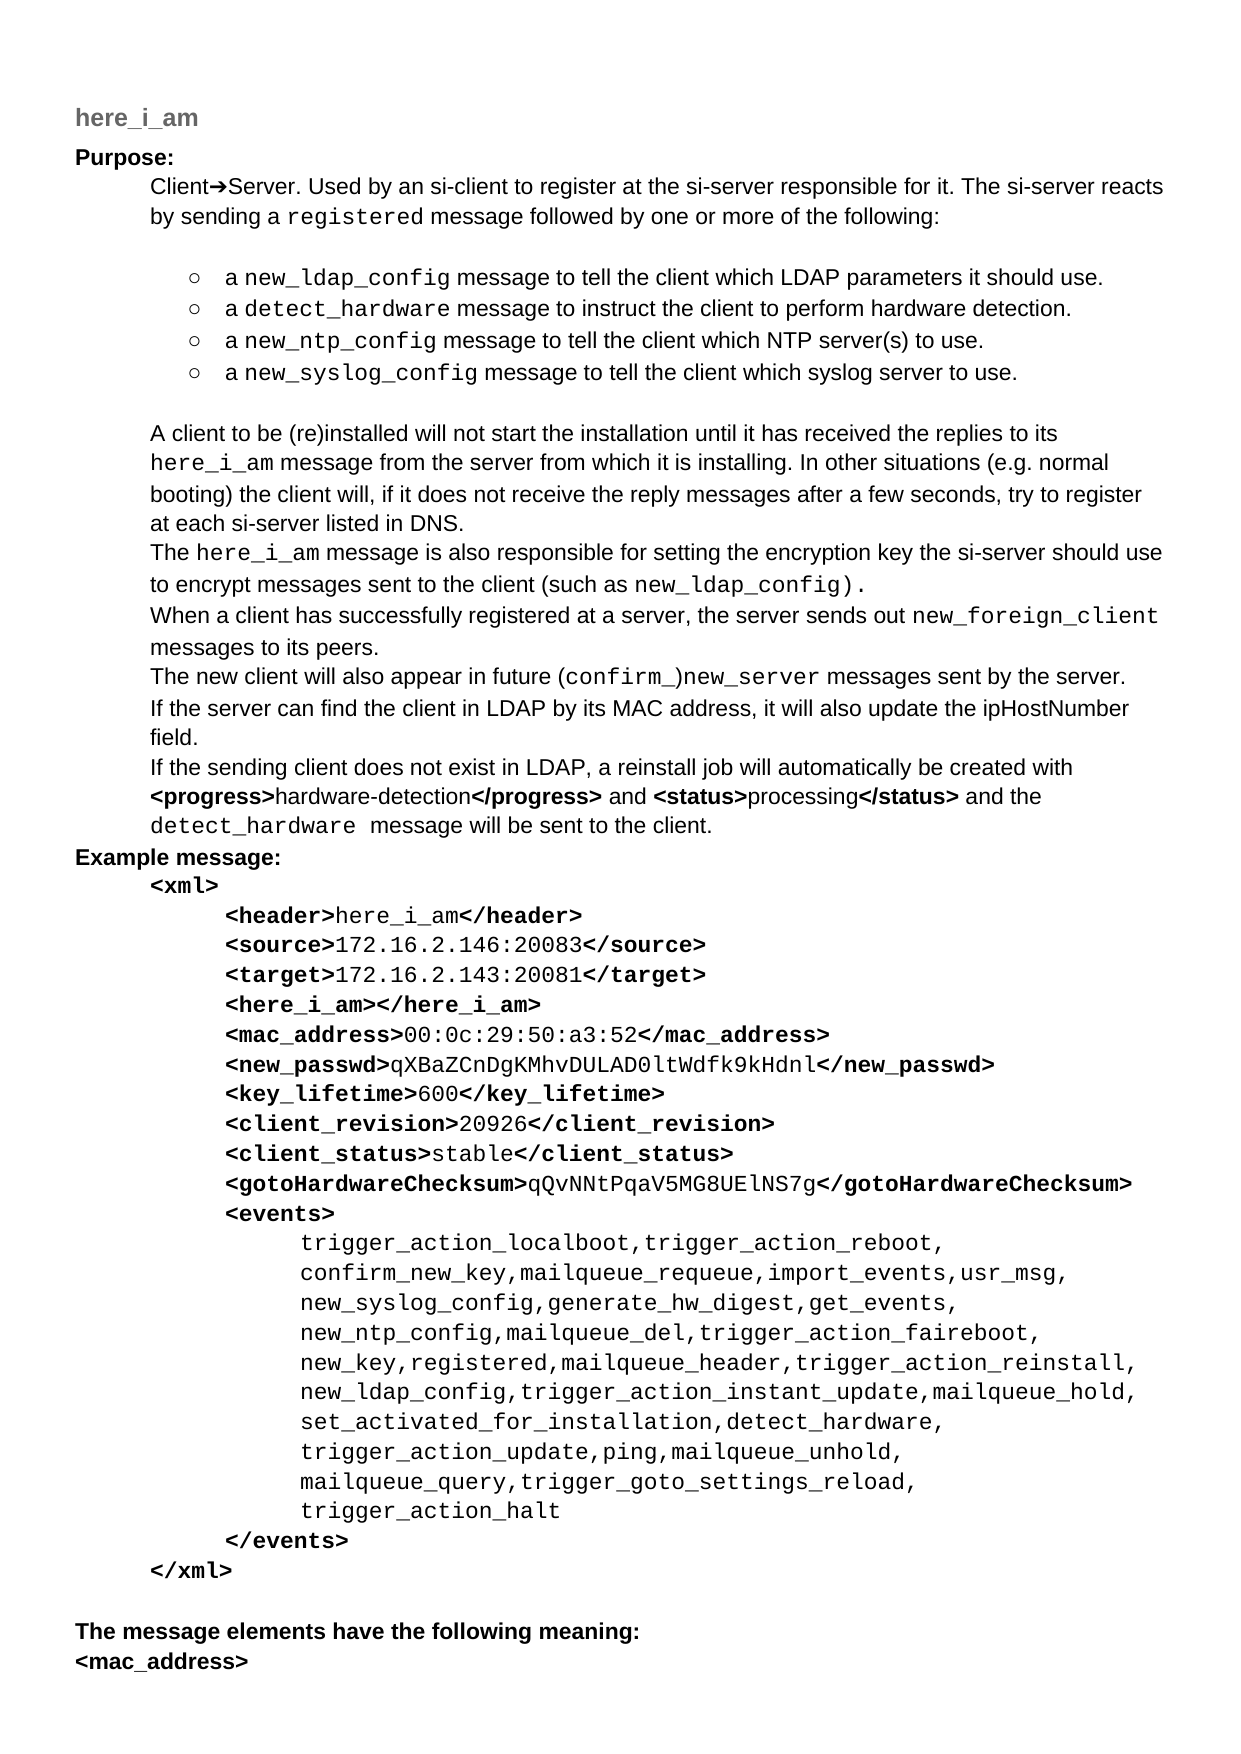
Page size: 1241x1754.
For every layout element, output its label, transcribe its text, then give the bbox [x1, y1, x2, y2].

text new_ldap_config,trigger_action_instant_update,mailqueue_hold, [300, 1381, 1165, 1407]
list a detect_hardware message to instruct the client to perform hardware detection. [187, 296, 1165, 324]
text <source>172.16.2.146:20083</source> [225, 934, 1165, 960]
text <header>here_i_am</header> [225, 904, 1165, 930]
text When a client has successfully registered at a server, the server sends out new_foreign_client messages to its peers. [150, 603, 1165, 660]
text <mac_address> [75, 1648, 1165, 1674]
text <gotoHardwareChecksum>qQvNNtPqaV5MG8UElNS7g</gotoHardwareChecksum> [225, 1172, 1165, 1198]
text new_syslog_config,generate_hw_digest,get_events, [300, 1291, 1165, 1317]
subtitle here_i_am [75, 104, 1165, 132]
text </xml> [150, 1559, 1165, 1585]
list a new_syslog_config message to tell the client which syslog server to use. [187, 359, 1165, 387]
text Purpose: [75, 144, 1165, 170]
text The new client will also appear in future (confirm_)new_server messages sent by the server. [150, 664, 1165, 692]
text <client_status>stable</client_status> [225, 1142, 1165, 1168]
text trigger_action_update,ping,mailqueue_unhold, [300, 1440, 1165, 1466]
text <client_revision>20926</client_revision> [225, 1113, 1165, 1138]
text If the server can find the client in LDAP by its MAC address, it will also update the ipHostNumber field. [150, 696, 1165, 751]
text mailqueue_query,trigger_goto_settings_reload, [300, 1470, 1165, 1496]
text The here_i_am message is also responsible for setting the encryption key the si-server should use to encrypt messages sent to the client (such as new_ldap_config). [150, 540, 1165, 599]
text set_activated_for_installation,detect_hardware, [300, 1411, 1165, 1436]
text <mac_address>00:0c:29:50:a3:52</mac_address> [225, 1023, 1165, 1049]
text A client to be (re)installed will not start the installation until it has received the replies to its here_i_am message from the server from which it is installing. In other situations (e.g. normal booting) the client will, if it does not receive the reply messages after a few seconds, try to register at each si-server listed in DNS. [150, 421, 1165, 536]
text </events> [225, 1530, 1165, 1556]
text trigger_action_localboot,trigger_action_reboot, [300, 1232, 1165, 1258]
text Client➔Server. Used by an si-client to register at the si-server responsible for it. The si-server reacts by sending a registered message followed by one or more of the following: [150, 174, 1165, 231]
text confirm_new_key,mailqueue_requeue,import_events,usr_msg, [300, 1262, 1165, 1287]
text new_ntp_config,mailqueue_del,trigger_action_faireboot, [300, 1321, 1165, 1347]
text <key_lifetime>600</key_lifetime> [225, 1083, 1165, 1109]
text <target>172.16.2.143:20081</target> [225, 964, 1165, 989]
text If the sending client does not exist in LDAP, a reinstall job will automatically be created with <progress>hardware-detection</progress> and <status>processing</status> and the detect_hardware message will be sent to the client. [150, 754, 1165, 841]
text <xml> [150, 874, 1165, 900]
text new_key,registered,mailqueue_header,trigger_action_reinstall, [300, 1351, 1165, 1377]
text The message elements have the following meaning: [75, 1619, 1165, 1645]
text <here_i_am></here_i_am> [225, 993, 1165, 1019]
text <events> [225, 1202, 1165, 1228]
text <new_passwd>qXBaZCnDgKMhvDULAD0ltWdfk9kHdnl</new_passwd> [225, 1053, 1165, 1079]
text Example message: [75, 845, 1165, 871]
list a new_ntp_config message to tell the client which NTP server(s) to use. [187, 328, 1165, 355]
text trigger_action_halt [300, 1500, 1165, 1526]
list a new_ldap_config message to tell the client which LDAP parameters it should use. [187, 264, 1165, 292]
